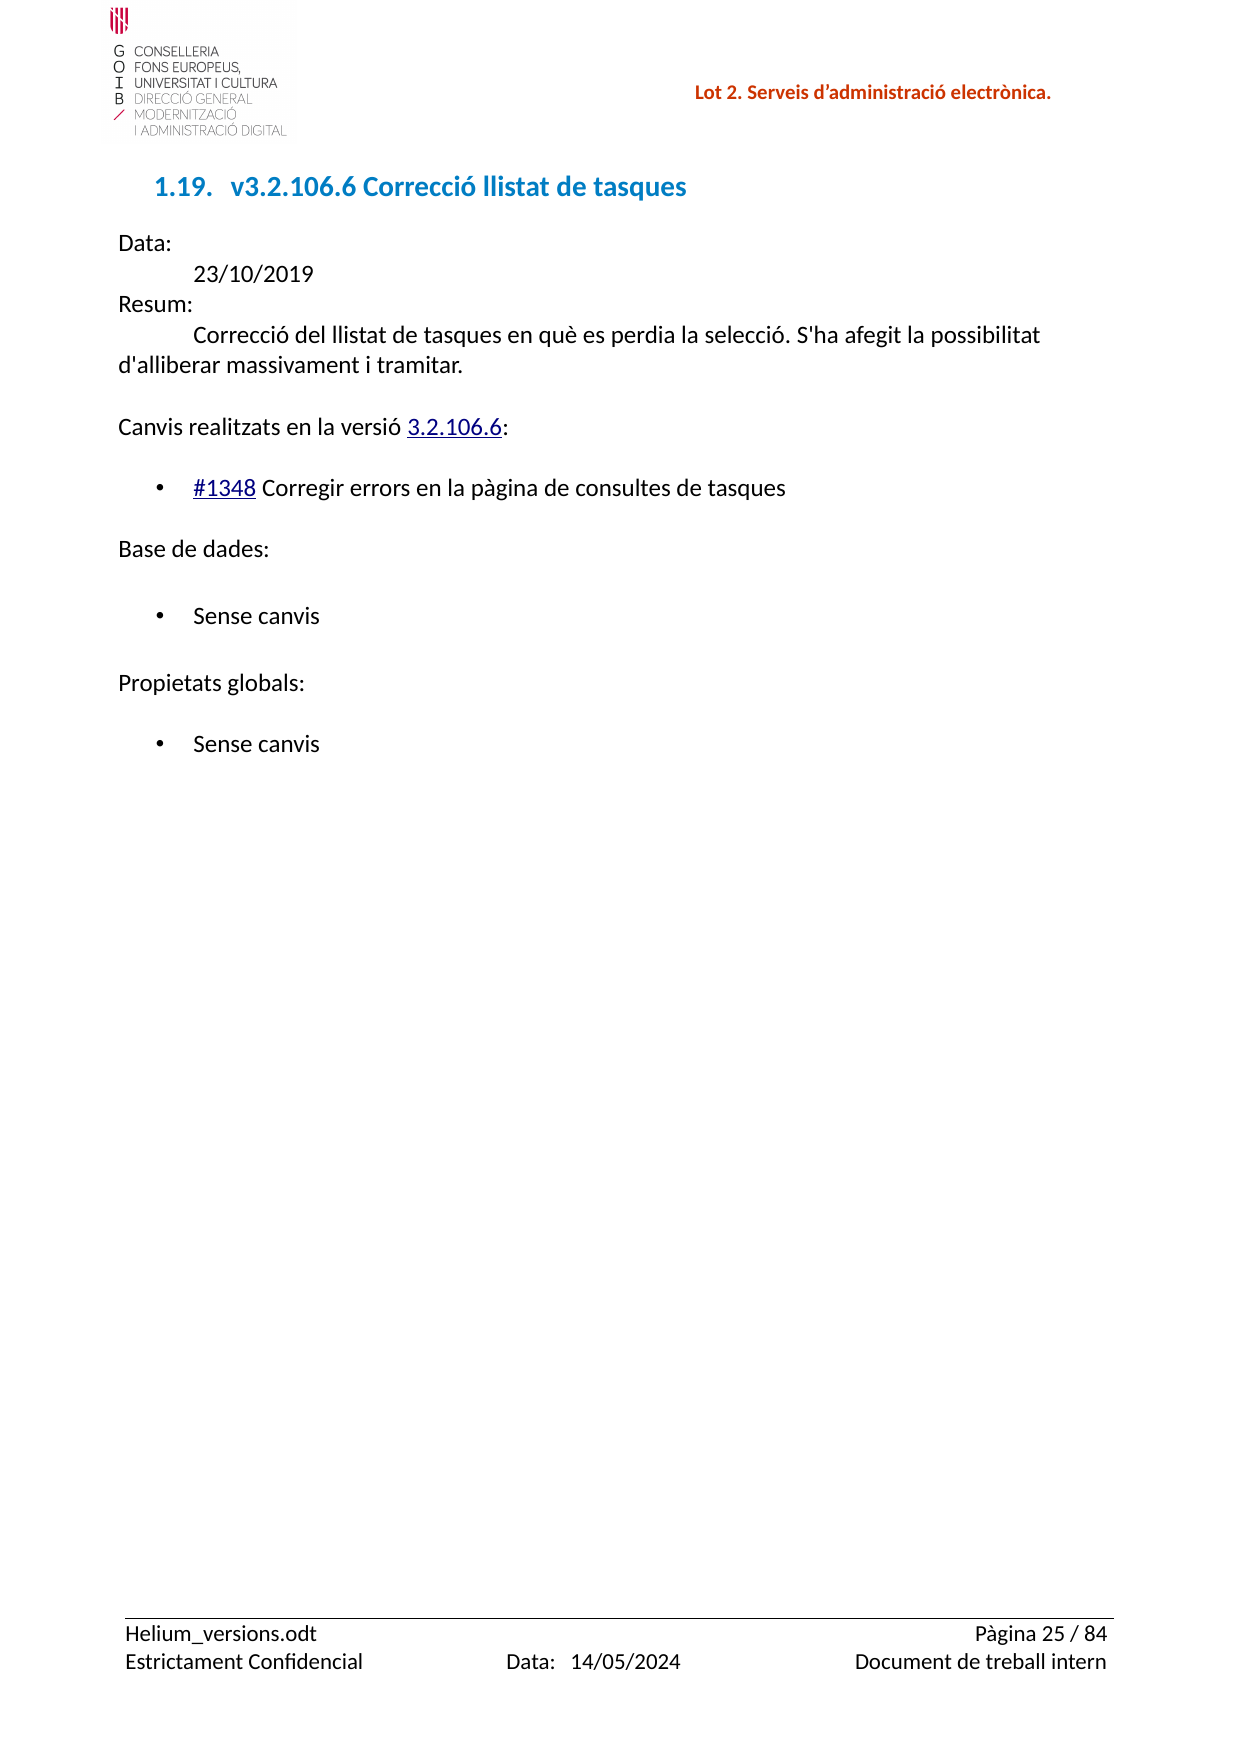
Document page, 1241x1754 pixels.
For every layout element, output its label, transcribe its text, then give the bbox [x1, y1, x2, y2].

list Sense canvis [156, 728, 1122, 758]
text Propietats globals: [118, 667, 1122, 697]
picture [100, 0, 297, 144]
text Correcció del llistat de tasques en què es perdia la selecció. S'ha afegit la possibilitat d'alliberar massivament i tramitar. [118, 319, 1122, 380]
list #1348 Corregir errors en la pàgina de consultes de tasques [156, 472, 1122, 502]
text Base de dades: [118, 533, 1122, 563]
text Data: [118, 228, 1122, 258]
text Canvis realitzats en la versió 3.2.106.6: [118, 411, 1122, 441]
subtitle v3.2.106.6 Correcció llistat de tasques [153, 168, 1122, 204]
text 23/10/2019 [118, 258, 1122, 289]
list Sense canvis [156, 600, 1122, 630]
text Resum: [118, 289, 1122, 319]
